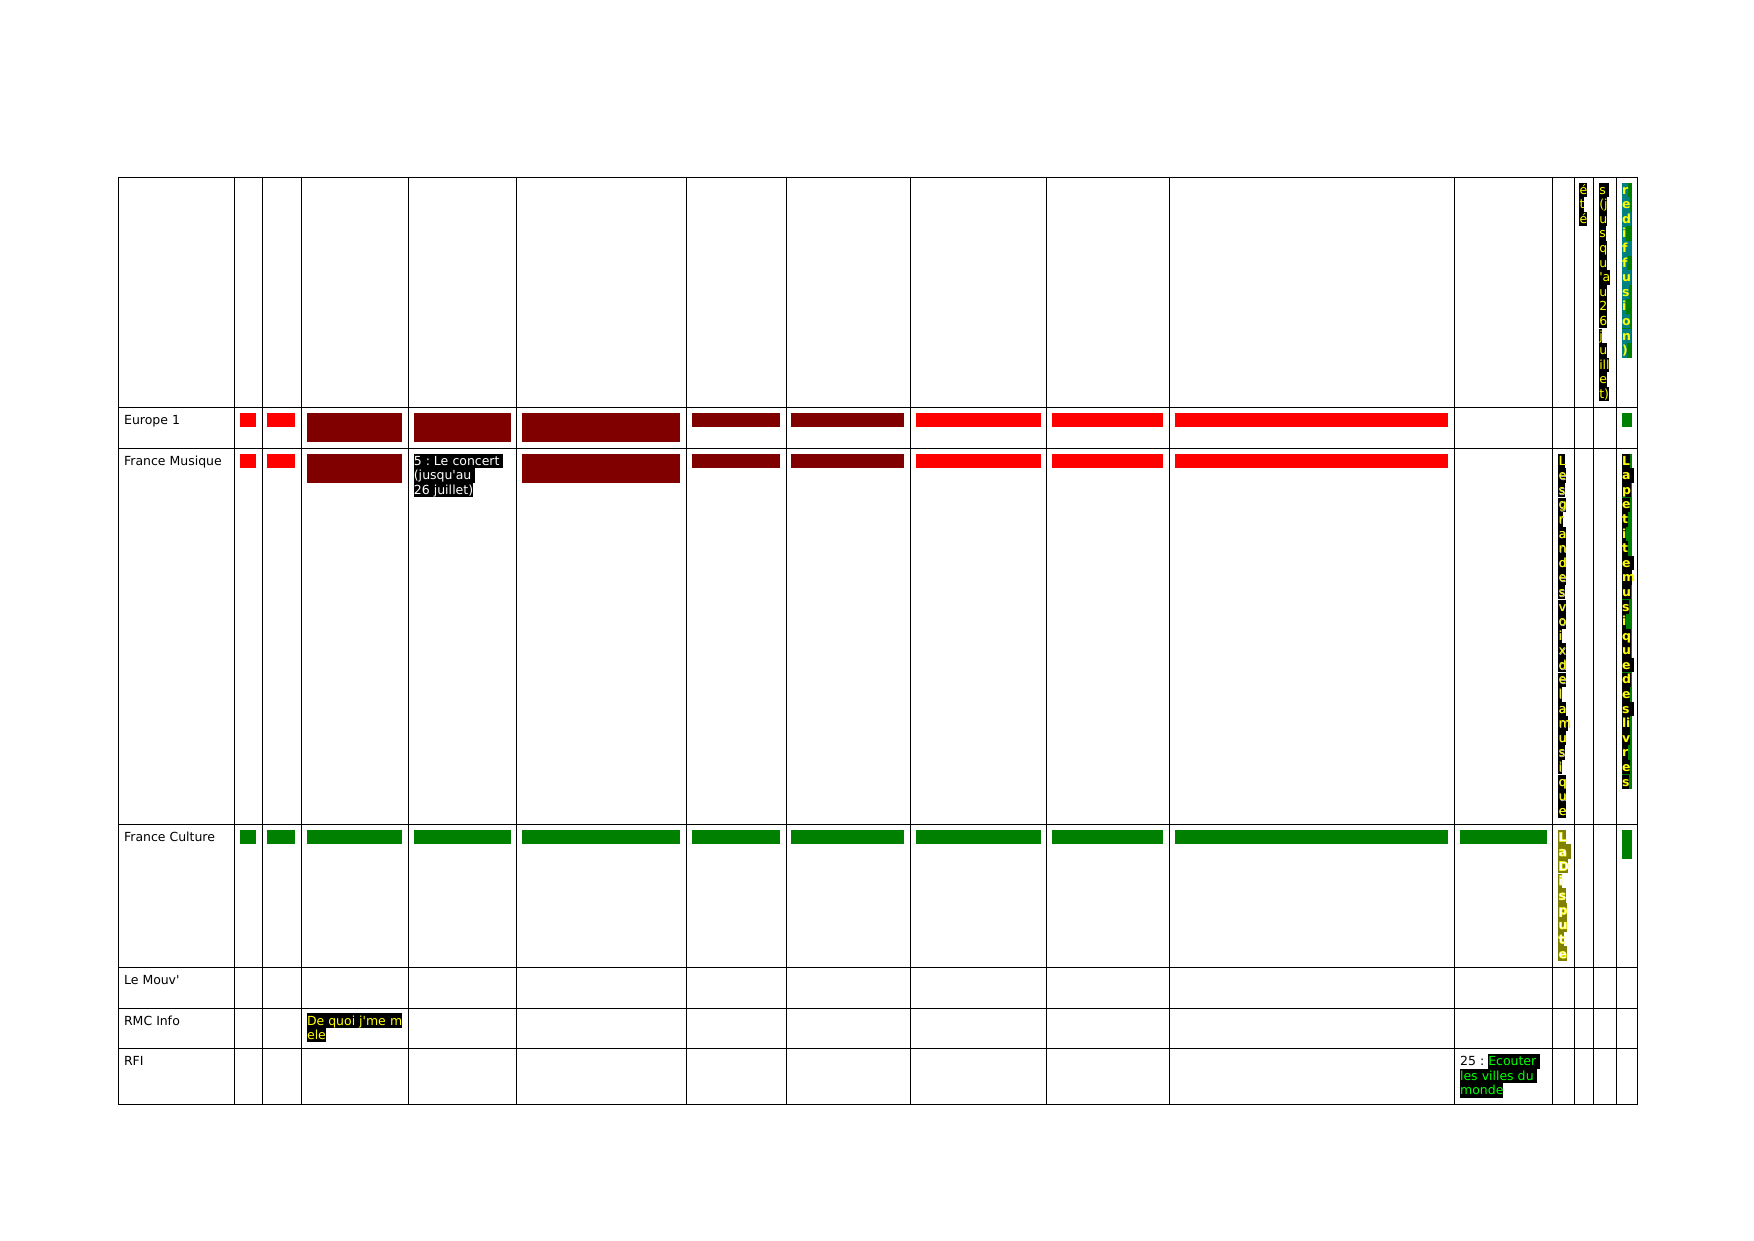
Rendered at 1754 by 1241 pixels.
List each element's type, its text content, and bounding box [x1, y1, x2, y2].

table_cell [263, 968, 301, 1007]
table_cell [263, 449, 301, 824]
table_cell [1575, 968, 1593, 1007]
table_cell [1170, 1049, 1454, 1103]
table_cell [687, 178, 786, 407]
table_cell [1455, 178, 1552, 407]
table_cell [1594, 1009, 1616, 1048]
table_cell [517, 408, 686, 448]
table_cell [235, 449, 262, 824]
table_cell [1170, 178, 1454, 407]
table_cell [1455, 968, 1552, 1007]
table_cell [235, 1049, 262, 1103]
table_cell [1594, 968, 1616, 1007]
table_cell [302, 449, 408, 824]
table_cell RFI [119, 1049, 234, 1103]
table_cell [302, 408, 408, 448]
table_cell 5 : Le concert (jusqu'au 26 juillet) [409, 449, 516, 824]
table_cell [302, 825, 408, 967]
table_cell Europe 1 [119, 408, 234, 448]
table_cell [1617, 1049, 1637, 1103]
table_cell [302, 178, 408, 407]
table_cell [787, 1009, 910, 1048]
table_cell [1047, 825, 1169, 967]
table_cell De quoi j'me mele [302, 1009, 408, 1048]
table_cell [119, 178, 234, 407]
table_cell [517, 1049, 686, 1103]
table_cell [517, 449, 686, 824]
table_cell [1047, 1049, 1169, 1103]
table_cell [1617, 968, 1637, 1007]
table_cell [787, 408, 910, 448]
table_cell [687, 408, 786, 448]
table_cell [235, 825, 262, 967]
table_cell [263, 1009, 301, 1048]
table_cell [1575, 1049, 1593, 1103]
table_cell [1594, 825, 1616, 967]
table_cell [1455, 408, 1552, 448]
table_cell [1594, 408, 1616, 448]
table_cell Les grandes voix de la musique [1553, 449, 1574, 824]
table_cell [1553, 178, 1574, 407]
table_cell [1575, 408, 1593, 448]
table_cell [687, 825, 786, 967]
table_cell [302, 1049, 408, 1103]
table_cell Le Mouv' [119, 968, 234, 1007]
table_cell [1455, 825, 1552, 967]
table_cell [409, 1009, 516, 1048]
table_cell été [1575, 178, 1593, 407]
table_cell France Musique [119, 449, 234, 824]
table_cell [1553, 1049, 1574, 1103]
table_cell 25 : Ecouter les villes du monde [1455, 1049, 1552, 1103]
table_cell [911, 408, 1046, 448]
table_cell [687, 1049, 786, 1103]
table_cell [787, 825, 910, 967]
table_cell [1617, 825, 1637, 967]
table_cell [1170, 968, 1454, 1007]
table_cell La petite musique des livres [1617, 449, 1637, 824]
table_cell France Culture [119, 825, 234, 967]
table_cell [911, 1049, 1046, 1103]
table_cell [517, 825, 686, 967]
table_cell [1553, 1009, 1574, 1048]
table_cell [235, 178, 262, 407]
table_cell [1594, 1049, 1616, 1103]
table_cell [1047, 1009, 1169, 1048]
table_cell [263, 1049, 301, 1103]
table_cell [787, 178, 910, 407]
table_cell [1553, 968, 1574, 1007]
table_cell [1617, 408, 1637, 448]
table_cell [1047, 449, 1169, 824]
table_cell [1455, 449, 1552, 824]
table_cell [409, 178, 516, 407]
table_cell [409, 968, 516, 1007]
table_cell [1455, 1009, 1552, 1048]
table_cell [263, 408, 301, 448]
table_cell [687, 968, 786, 1007]
table_cell [787, 1049, 910, 1103]
table_cell [1617, 1009, 1637, 1048]
table_cell [1047, 968, 1169, 1007]
table_cell [517, 178, 686, 407]
table_cell [1170, 408, 1454, 448]
table_cell [1170, 825, 1454, 967]
table_cell [911, 178, 1046, 407]
table_cell [1575, 825, 1593, 967]
table_cell [235, 408, 262, 448]
table_cell [687, 1009, 786, 1048]
table_cell [409, 1049, 516, 1103]
table_cell s (jusqu'au 26 juillet) [1594, 178, 1616, 407]
table_cell [1170, 1009, 1454, 1048]
table_cell [1553, 408, 1574, 448]
table_cell [517, 968, 686, 1007]
table_cell [787, 968, 910, 1007]
table_cell [1575, 449, 1593, 824]
table_cell rediffusion) [1617, 178, 1637, 407]
table_cell [1170, 449, 1454, 824]
table_cell [235, 968, 262, 1007]
table_cell [911, 825, 1046, 967]
table_cell [235, 1009, 262, 1048]
table_cell La Dispute [1553, 825, 1574, 967]
table_cell [517, 1009, 686, 1048]
table_cell [263, 178, 301, 407]
table_cell [409, 408, 516, 448]
table_cell [1575, 1009, 1593, 1048]
table_cell [787, 449, 910, 824]
table_cell [1594, 449, 1616, 824]
table_cell RMC Info [119, 1009, 234, 1048]
table_cell [302, 968, 408, 1007]
table_cell [911, 1009, 1046, 1048]
table_cell [687, 449, 786, 824]
table_cell [911, 449, 1046, 824]
table_cell [1047, 408, 1169, 448]
table_cell [263, 825, 301, 967]
table_cell [409, 825, 516, 967]
table_cell [1047, 178, 1169, 407]
table_cell [911, 968, 1046, 1007]
